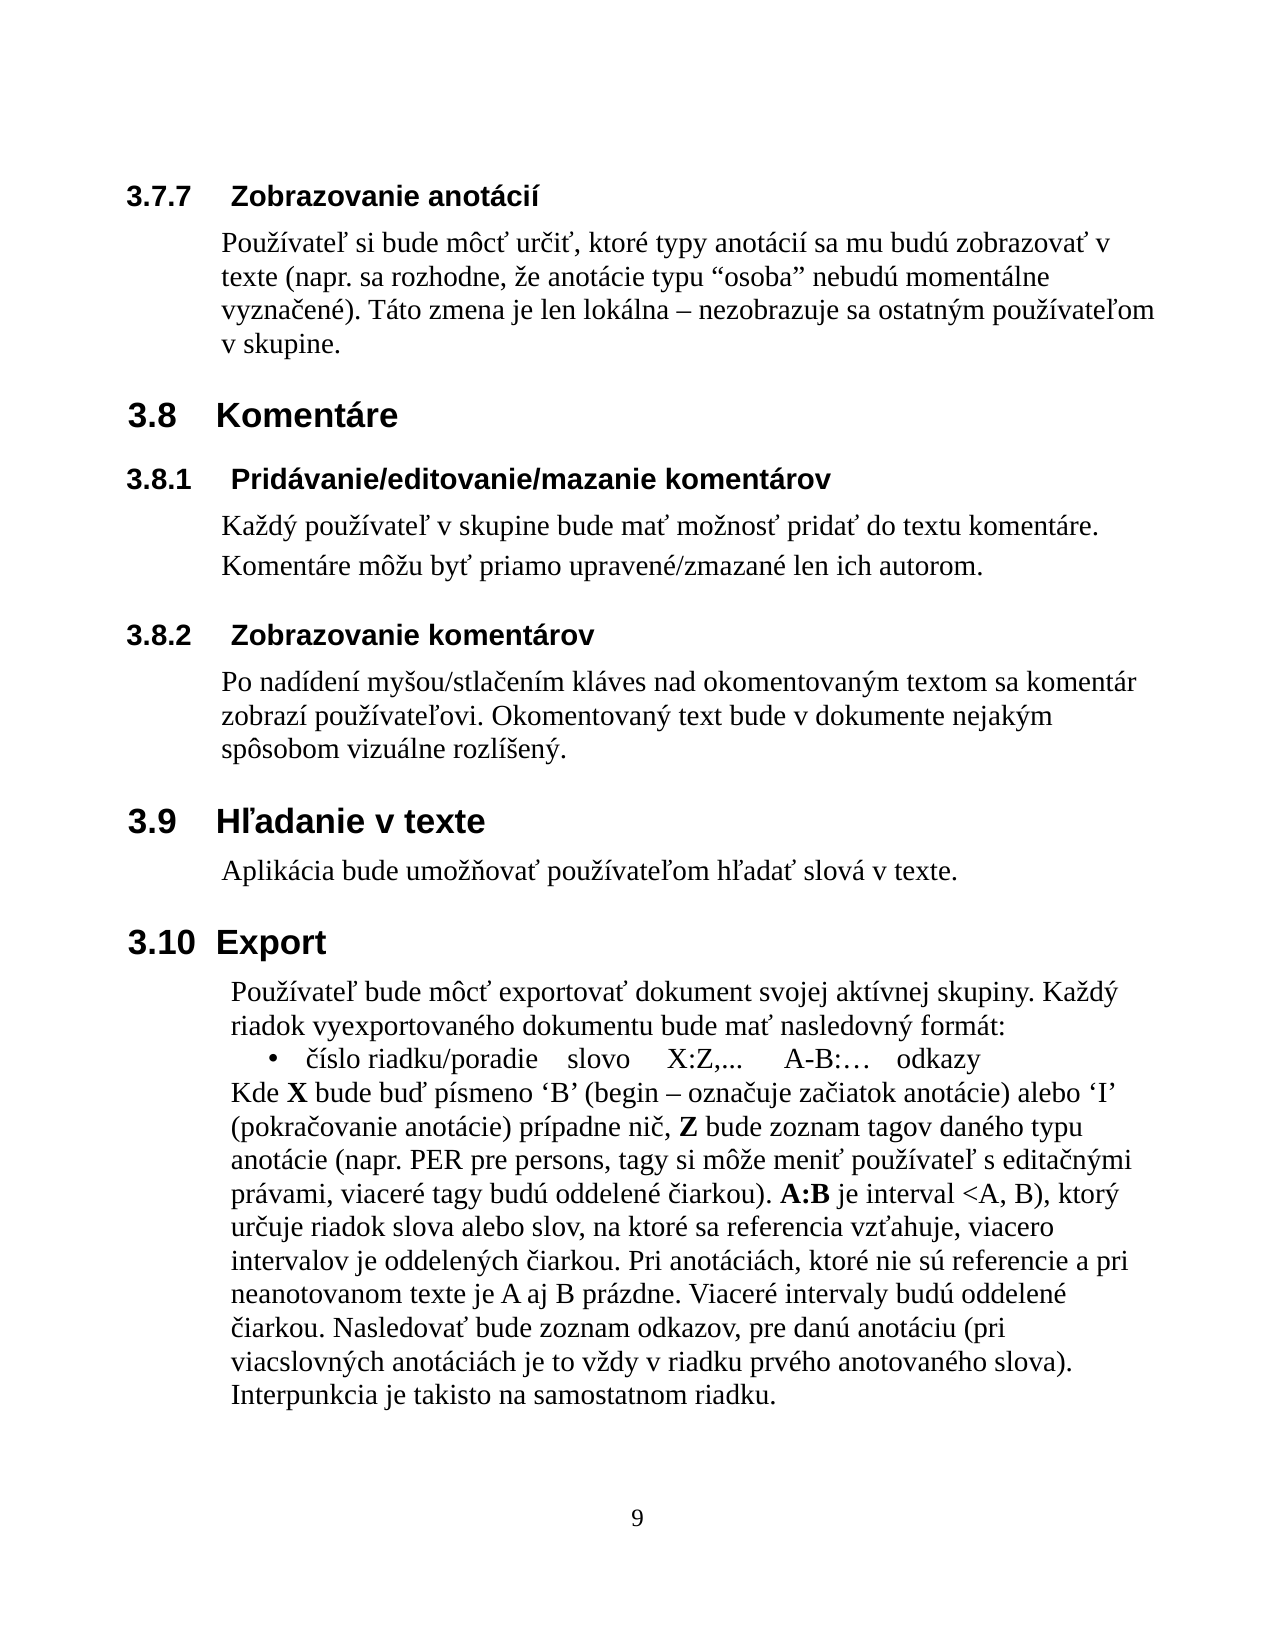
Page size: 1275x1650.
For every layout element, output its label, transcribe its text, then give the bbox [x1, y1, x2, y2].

text Aplikácia bude umožňovať používateľom hľadať slová v texte. [221, 853, 1157, 886]
text Kde X bude buď písmeno ‘B’ (begin – označuje začiatok anotácie) alebo ‘I’ (pokračovanie anotácie) prípadne nič, Z bude zoznam tagov daného typu anotácie (napr. PER pre persons, tagy si môže meniť používateľ s editačnými právami, viaceré tagy budú oddelené čiarkou). A:B je interval <A, B), ktorý určuje riadok slova alebo slov, na ktoré sa referencia vzťahuje, viacero intervalov je oddelených čiarkou. Pri anotáciách, ktoré nie sú referencie a pri neanotovanom texte je A aj B prázdne. Viaceré intervaly budú oddelené čiarkou. Nasledovať bude zoznam odkazov, pre danú anotáciu (pri viacslovných anotáciách je to vždy v riadku prvého anotovaného slova). [231, 1075, 1157, 1377]
subtitle Komentáre [118, 395, 1157, 435]
text Interpunkcia je takisto na samostatnom riadku. [231, 1377, 1157, 1411]
text Používateľ si bude môcť určiť, ktoré typy anotácií sa mu budú zobrazovať v texte (napr. sa rozhodne, že anotácie typu “osoba” nebudú momentálne vyznačené). Táto zmena je len lokálna – nezobrazuje sa ostatným používateľom v skupine. [221, 225, 1157, 359]
subtitle Pridávanie/editovanie/mazanie komentárov [118, 462, 1157, 496]
subtitle Export [118, 922, 1157, 962]
list Používateľ bude môcť exportovať dokument svojej aktívnej skupiny. Každý riadok vyexportovaného dokumentu bude mať nasledovný formát: [193, 974, 1157, 1042]
list číslo riadku/poradie slovo X:Z,... A-B:… odkazy [268, 1042, 1157, 1075]
text Každý používateľ v skupine bude mať možnosť pridať do textu komentáre. Komentáre môžu byť priamo upravené/zmazané len ich autorom. [221, 508, 1157, 582]
text Po nadídení myšou/stlačením kláves nad okomentovaným textom sa komentár zobrazí používateľovi. Okomentovaný text bude v dokumente nejakým spôsobom vizuálne rozlíšený. [221, 664, 1157, 765]
subtitle Zobrazovanie anotácií [118, 179, 1157, 213]
subtitle Zobrazovanie komentárov [118, 618, 1157, 652]
subtitle Hľadanie v texte [118, 800, 1157, 840]
